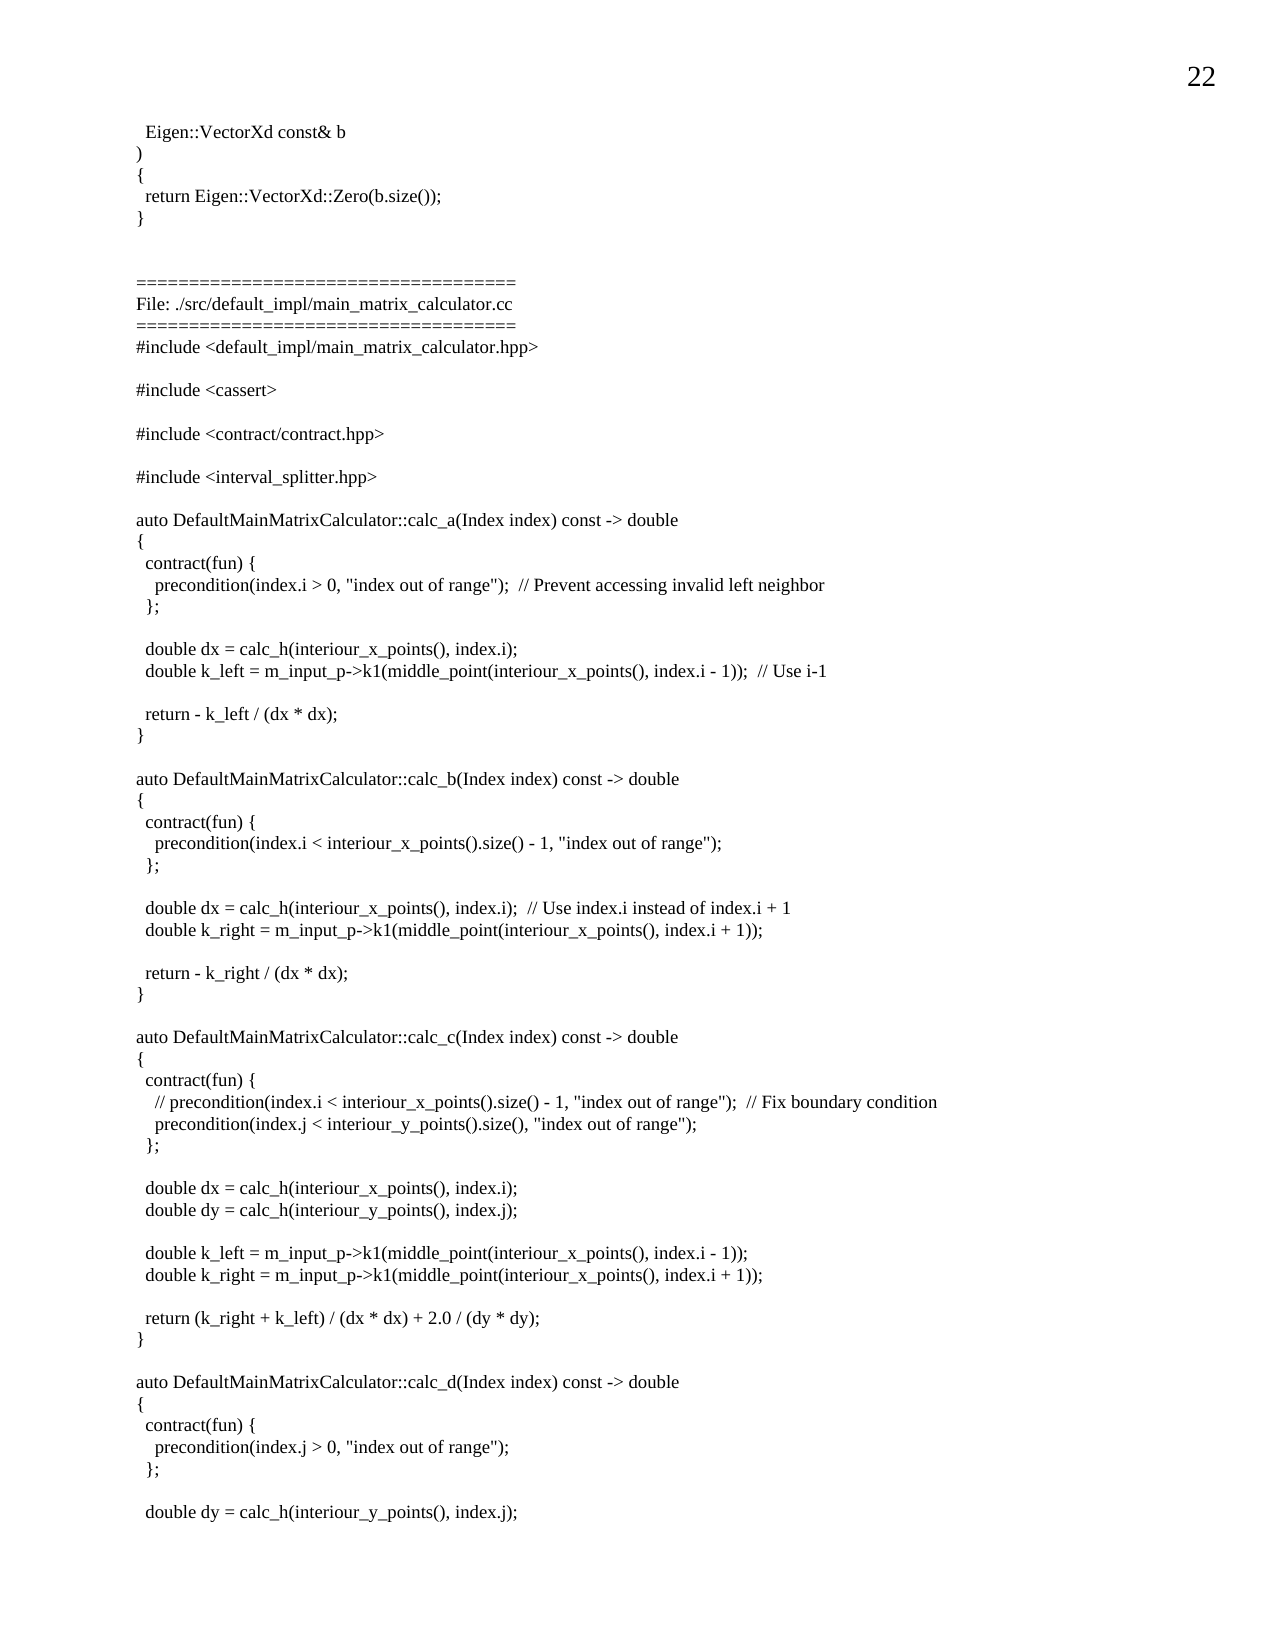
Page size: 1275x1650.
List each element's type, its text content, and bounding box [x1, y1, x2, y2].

text precondition(index.i > 0, "index out of range"); // Prevent accessing invalid left neighbor [133, 573, 1214, 595]
text Eigen::VectorXd const& b [133, 121, 1214, 142]
text auto DefaultMainMatrixCalculator::calc_d(Index index) const -> double [133, 1371, 1214, 1393]
text double k_right = m_input_p->k1(middle_point(interiour_x_points(), index.i + 1)); [133, 1263, 1214, 1285]
text return - k_left / (dx * dx); [133, 703, 1214, 724]
text contract(fun) { [133, 811, 1214, 832]
text ) [133, 142, 1214, 164]
text auto DefaultMainMatrixCalculator::calc_a(Index index) const -> double [133, 509, 1214, 530]
text } [133, 1328, 1214, 1350]
text contract(fun) { [133, 552, 1214, 573]
text double dx = calc_h(interiour_x_points(), index.i); [133, 638, 1214, 660]
text }; [133, 854, 1214, 875]
text auto DefaultMainMatrixCalculator::calc_b(Index index) const -> double [133, 767, 1214, 789]
text File: ./src/default_impl/main_matrix_calculator.cc [133, 293, 1214, 315]
text contract(fun) { [133, 1414, 1214, 1436]
text double k_left = m_input_p->k1(middle_point(interiour_x_points(), index.i - 1)); // Use i-1 [133, 660, 1214, 681]
text precondition(index.j < interiour_y_points().size(), "index out of range"); [133, 1112, 1214, 1134]
text { [133, 1048, 1214, 1069]
text #include <cassert> [133, 379, 1214, 401]
text double k_right = m_input_p->k1(middle_point(interiour_x_points(), index.i + 1)); [133, 918, 1214, 940]
text } [133, 983, 1214, 1005]
text #include <contract/contract.hpp> [133, 422, 1214, 444]
text return - k_right / (dx * dx); [133, 962, 1214, 983]
text // precondition(index.i < interiour_x_points().size() - 1, "index out of range"); // Fix boundary condition [133, 1091, 1214, 1112]
text precondition(index.j > 0, "index out of range"); [133, 1436, 1214, 1457]
text { [133, 164, 1214, 185]
text #include <interval_splitter.hpp> [133, 466, 1214, 487]
text ==================================== [133, 315, 1214, 336]
text { [133, 789, 1214, 811]
text return Eigen::VectorXd::Zero(b.size()); [133, 185, 1214, 207]
text }; [133, 595, 1214, 617]
text } [133, 724, 1214, 746]
text double dy = calc_h(interiour_y_points(), index.j); [133, 1199, 1214, 1220]
text auto DefaultMainMatrixCalculator::calc_c(Index index) const -> double [133, 1026, 1214, 1048]
text ==================================== [133, 272, 1214, 293]
text { [133, 530, 1214, 552]
text { [133, 1393, 1214, 1414]
text double dx = calc_h(interiour_x_points(), index.i); // Use index.i instead of index.i + 1 [133, 897, 1214, 918]
text return (k_right + k_left) / (dx * dx) + 2.0 / (dy * dy); [133, 1307, 1214, 1328]
text } [133, 207, 1214, 228]
text #include <default_impl/main_matrix_calculator.hpp> [133, 336, 1214, 358]
text double dy = calc_h(interiour_y_points(), index.j); [133, 1501, 1214, 1522]
text contract(fun) { [133, 1069, 1214, 1091]
text }; [133, 1134, 1214, 1156]
text double dx = calc_h(interiour_x_points(), index.i); [133, 1177, 1214, 1199]
text precondition(index.i < interiour_x_points().size() - 1, "index out of range"); [133, 832, 1214, 854]
text double k_left = m_input_p->k1(middle_point(interiour_x_points(), index.i - 1)); [133, 1242, 1214, 1263]
text }; [133, 1457, 1214, 1479]
